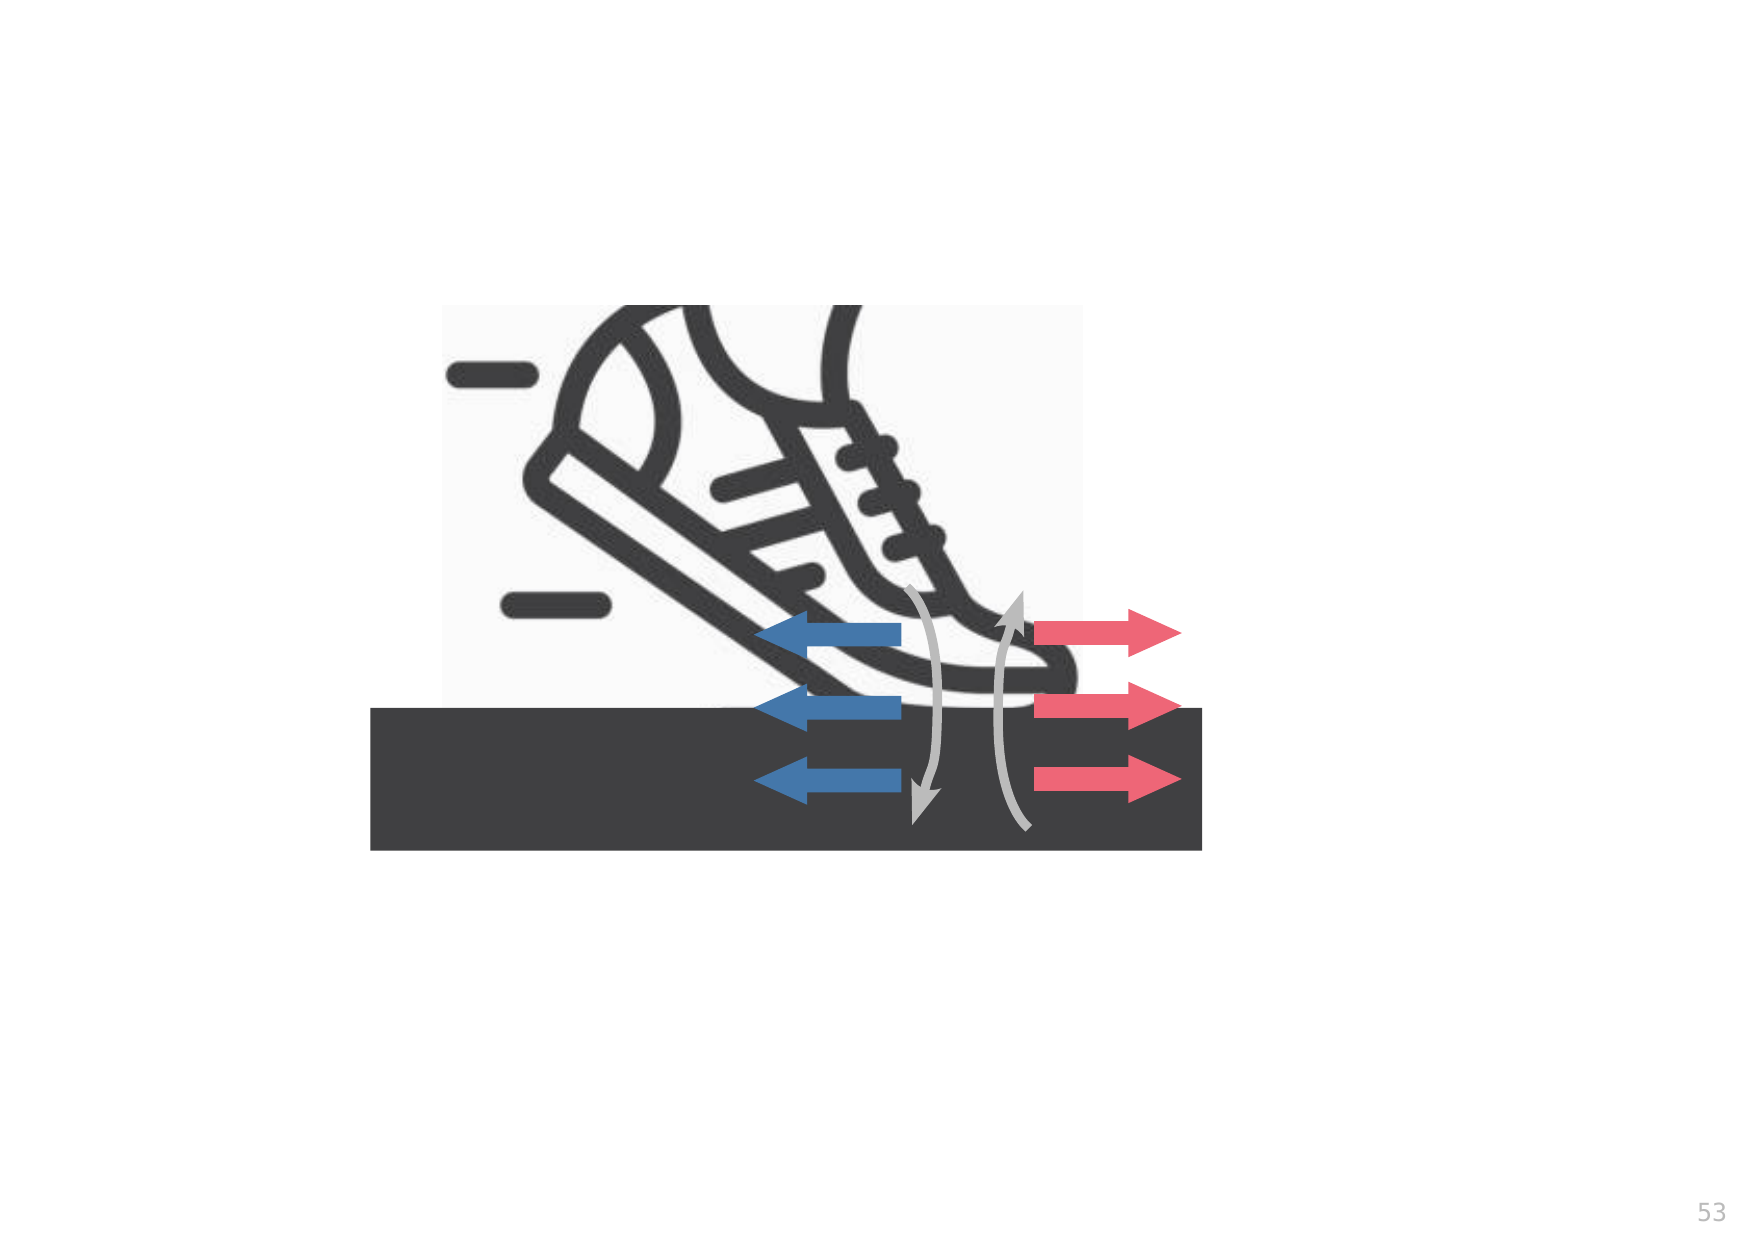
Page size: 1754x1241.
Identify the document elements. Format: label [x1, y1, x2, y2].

text_box [1034, 608, 1182, 658]
text_box [753, 610, 902, 659]
picture [442, 305, 1083, 707]
text_box [370, 681, 1203, 851]
